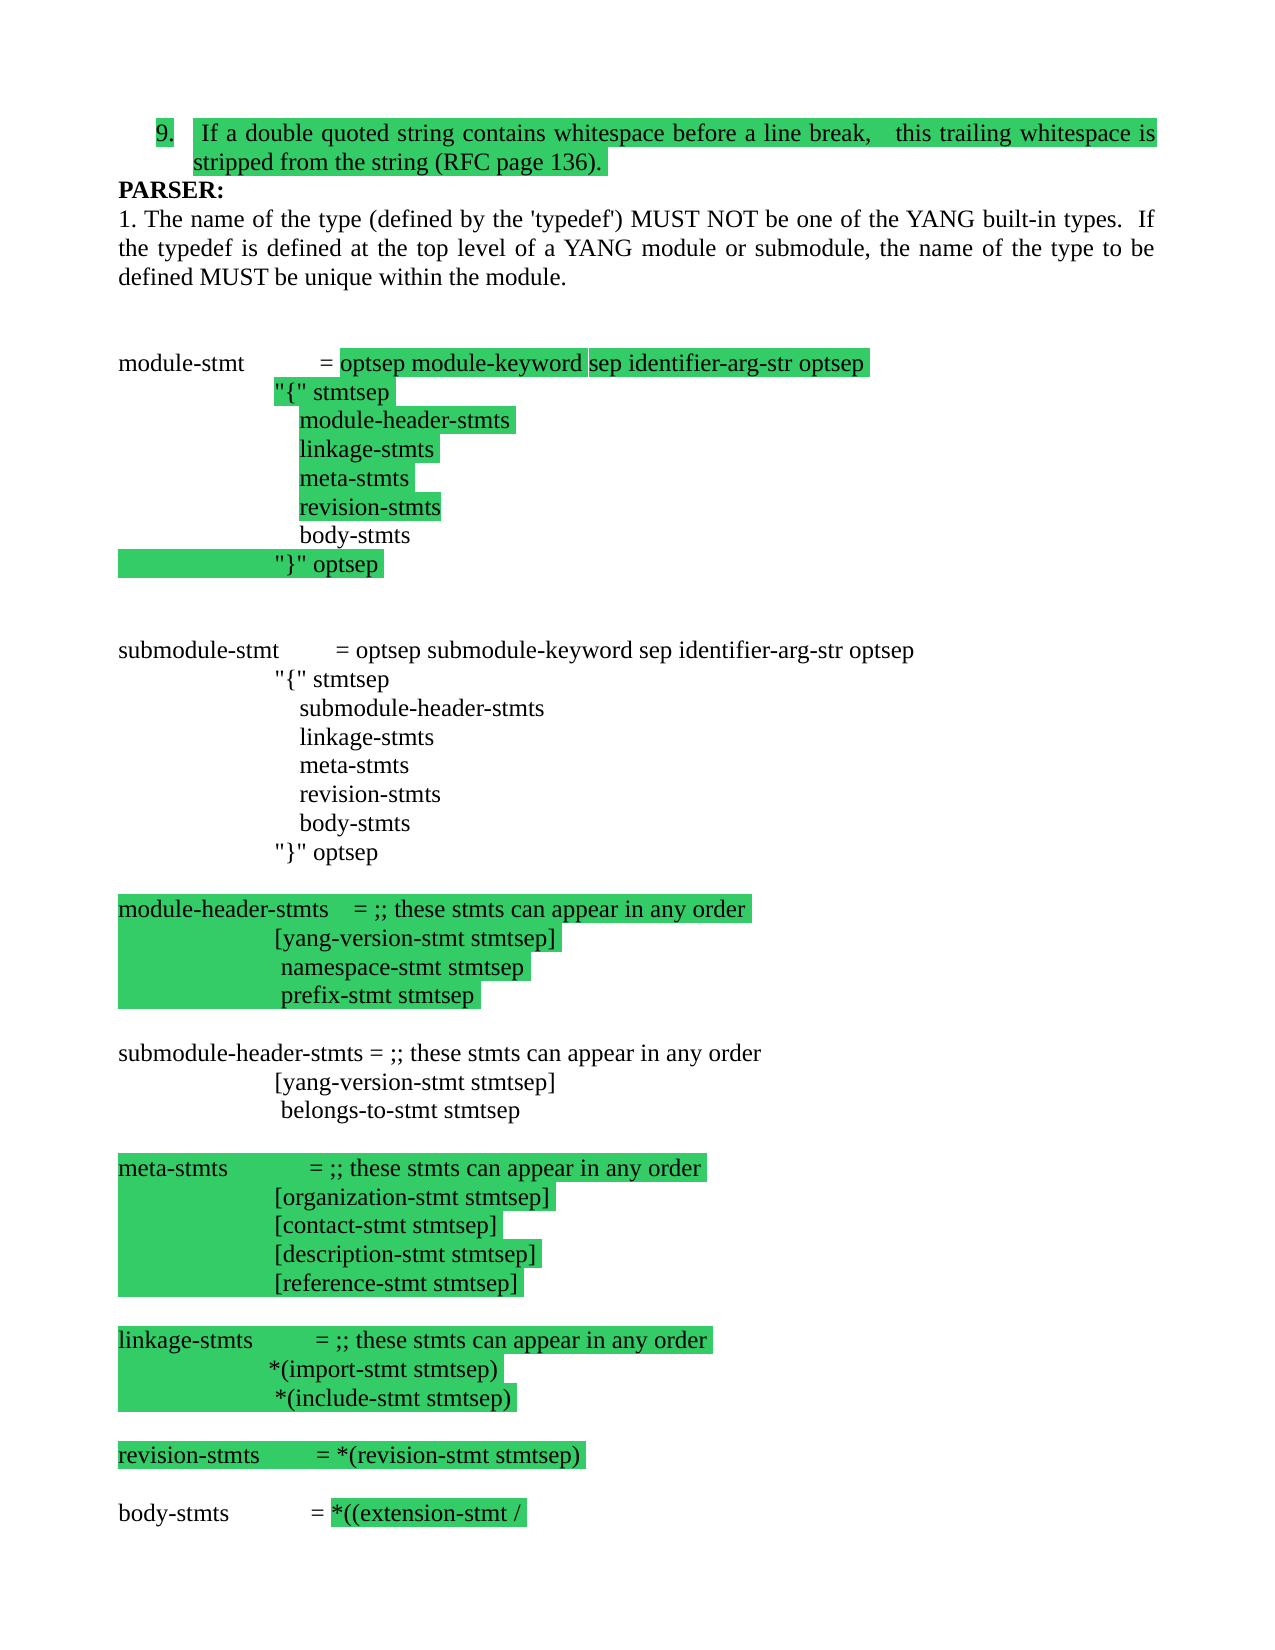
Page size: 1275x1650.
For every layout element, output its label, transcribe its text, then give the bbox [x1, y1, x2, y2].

list If a double quoted string contains whitespace before a line break, this trailing whitespace is stripped from the string (RFC page 136). [156, 118, 1157, 176]
text namespace-stmt stmtsep [118, 952, 1157, 981]
text module-header-stmts [118, 406, 1157, 434]
text submodule-stmt = optsep submodule-keyword sep identifier-arg-str optsep [118, 636, 1157, 664]
text "}" optsep [118, 549, 1157, 578]
text module-stmt = optsep module-keyword sep identifier-arg-str optsep [118, 348, 1157, 377]
text meta-stmts = ;; these stmts can appear in any order [118, 1153, 1157, 1182]
text revision-stmts [118, 492, 1157, 521]
text *(include-stmt stmtsep) [118, 1383, 1157, 1412]
text [yang-version-stmt stmtsep] [118, 1067, 1157, 1096]
text [contact-stmt stmtsep] [118, 1211, 1157, 1239]
text linkage-stmts = ;; these stmts can appear in any order [118, 1326, 1157, 1354]
text 1. The name of the type (defined by the 'typedef') MUST NOT be one of the YANG built-in types. If the typedef is defined at the top level of a YANG module or submodule, the name of the type to be defined MUST be unique within the module. [118, 204, 1157, 291]
text meta-stmts [118, 463, 1157, 492]
text "{" stmtsep [118, 377, 1157, 406]
text module-header-stmts = ;; these stmts can appear in any order [118, 894, 1157, 923]
text [reference-stmt stmtsep] [118, 1268, 1157, 1297]
text "{" stmtsep [118, 664, 1157, 693]
text meta-stmts [118, 751, 1157, 779]
text submodule-header-stmts = ;; these stmts can appear in any order [118, 1038, 1157, 1067]
text revision-stmts = *(revision-stmt stmtsep) [118, 1441, 1157, 1469]
text belongs-to-stmt stmtsep [118, 1096, 1157, 1124]
text *(import-stmt stmtsep) [118, 1354, 1157, 1383]
text "}" optsep [118, 837, 1157, 866]
text body-stmts [118, 808, 1157, 837]
text body-stmts = *((extension-stmt / [118, 1498, 1157, 1527]
text PARSER: [118, 176, 1157, 204]
text [organization-stmt stmtsep] [118, 1182, 1157, 1211]
text prefix-stmt stmtsep [118, 981, 1157, 1009]
text revision-stmts [118, 779, 1157, 808]
text linkage-stmts [118, 722, 1157, 751]
text linkage-stmts [118, 434, 1157, 463]
text submodule-header-stmts [118, 693, 1157, 722]
text [description-stmt stmtsep] [118, 1239, 1157, 1268]
text body-stmts [118, 521, 1157, 549]
text [yang-version-stmt stmtsep] [118, 923, 1157, 952]
